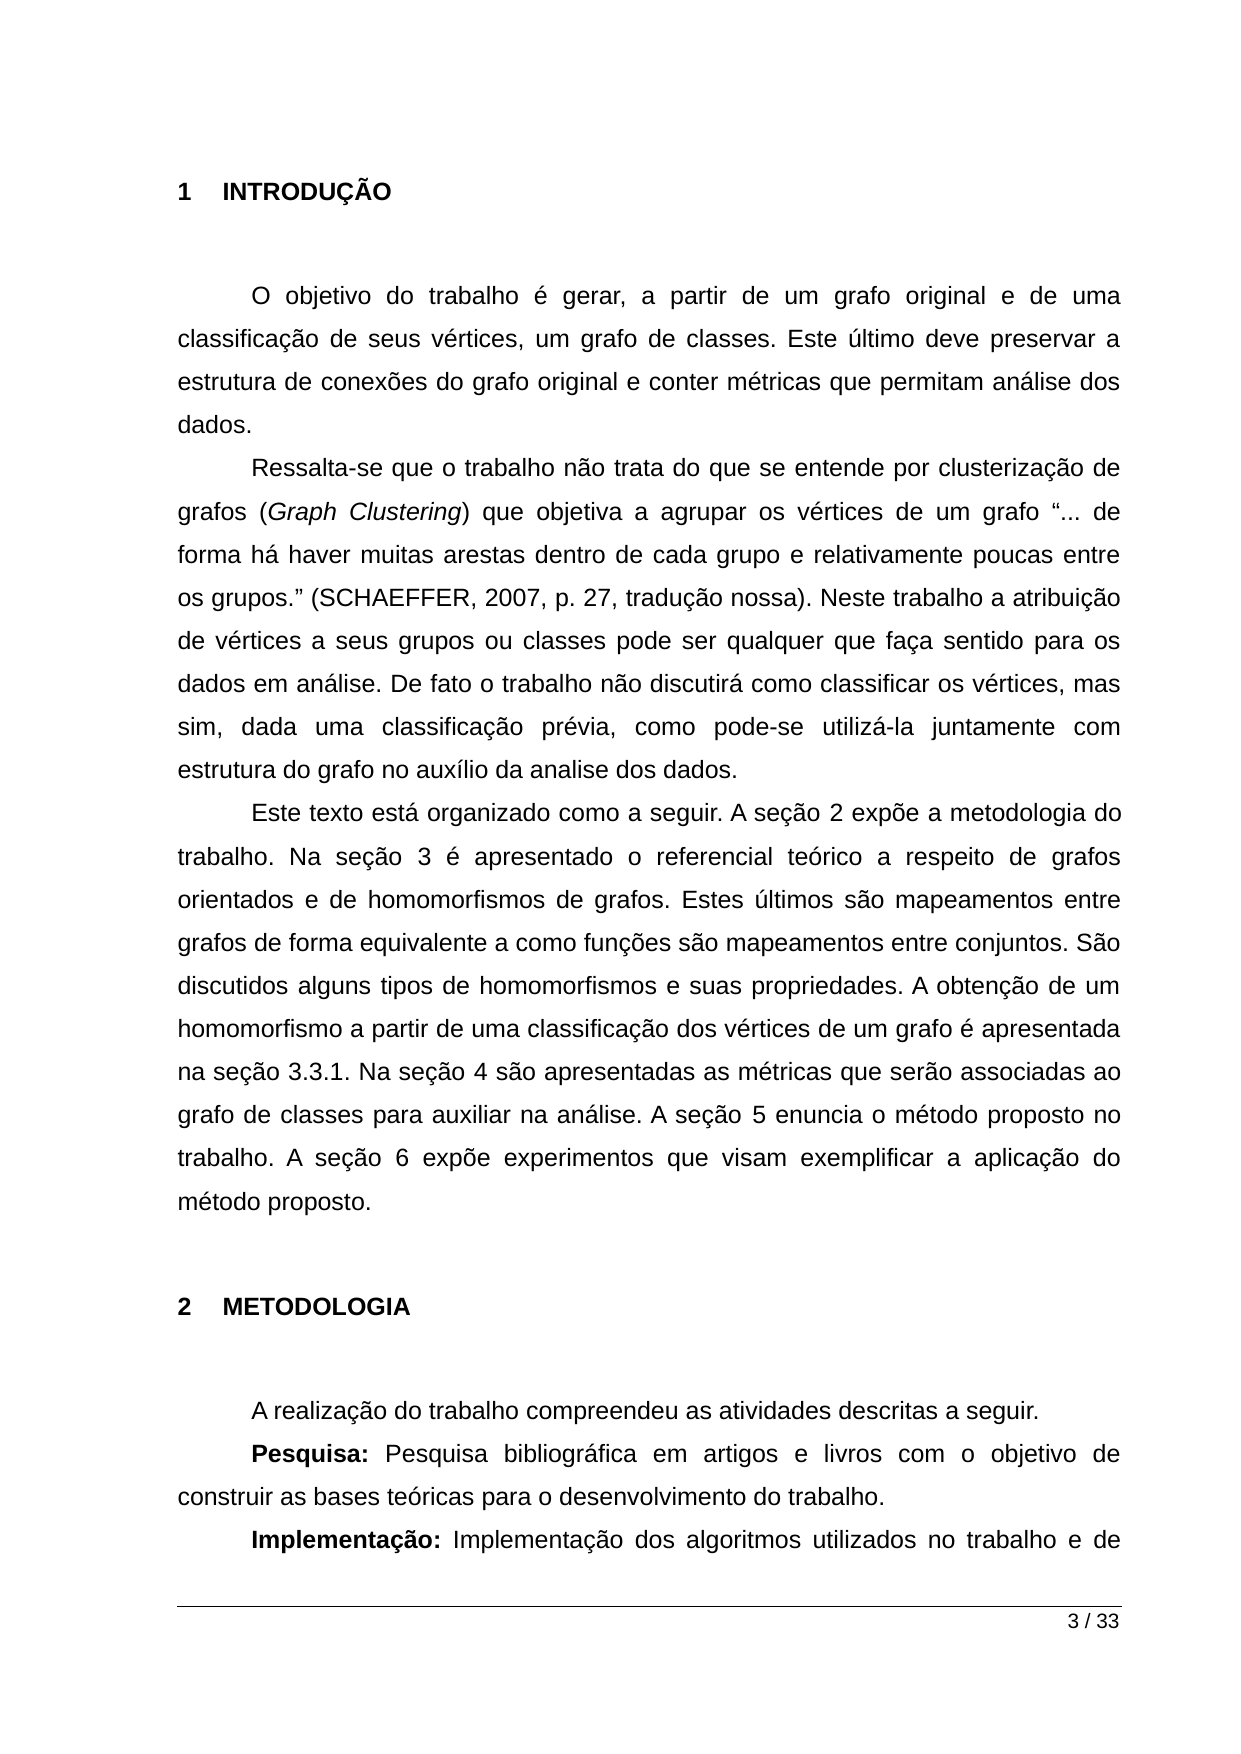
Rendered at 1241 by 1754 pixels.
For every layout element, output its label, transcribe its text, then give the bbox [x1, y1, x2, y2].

text O objetivo do trabalho é gerar, a partir de um grafo original e de uma classificação de seus vértices, um grafo de classes. Este último deve preservar a estrutura de conexões do grafo original e conter métricas que permitam análise dos dados. [177, 281, 1122, 439]
text Este texto está organizado como a seguir. A seção 2 expõe a metodologia do trabalho. Na seção 3 é apresentado o referencial teórico a respeito de grafos orientados e de homomorfismos de grafos. Estes últimos são mapeamentos entre grafos de forma equivalente a como funções são mapeamentos entre conjuntos. São discutidos alguns tipos de homomorfismos e suas propriedades. A obtenção de um homomorfismo a partir de uma classificação dos vértices de um grafo é apresentada na seção 3.3.1. Na seção 4 são apresentadas as métricas que serão associadas ao grafo de classes para auxiliar na análise. A seção 5 enuncia o método proposto no trabalho. A seção 6 expõe experimentos que visam exemplificar a aplicação do método proposto. [177, 798, 1122, 1215]
text Pesquisa: Pesquisa bibliográfica em artigos e livros com o objetivo de construir as bases teóricas para o desenvolvimento do trabalho. [177, 1439, 1122, 1511]
text Implementação: Implementação dos algoritmos utilizados no trabalho e de [177, 1525, 1122, 1554]
text Ressalta-se que o trabalho não trata do que se entende por clusterização de grafos (Graph Clustering) que objetiva a agrupar os vértices de um grafo “... de forma há haver muitas arestas dentro de cada grupo e relativamente poucas entre os grupos.” (SCHAEFFER, 2007, p. 27, tradução nossa). Neste trabalho a atribuição de vértices a seus grupos ou classes pode ser qualquer que faça sentido para os dados em análise. De fato o trabalho não discutirá como classificar os vértices, mas sim, dada uma classificação prévia, como pode-se utilizá-la juntamente com estrutura do grafo no auxílio da analise dos dados. [177, 453, 1122, 784]
subtitle Metodologia [177, 1292, 1122, 1321]
subtitle Introdução [177, 177, 1122, 206]
text A realização do trabalho compreendeu as atividades descritas a seguir. [177, 1396, 1122, 1425]
